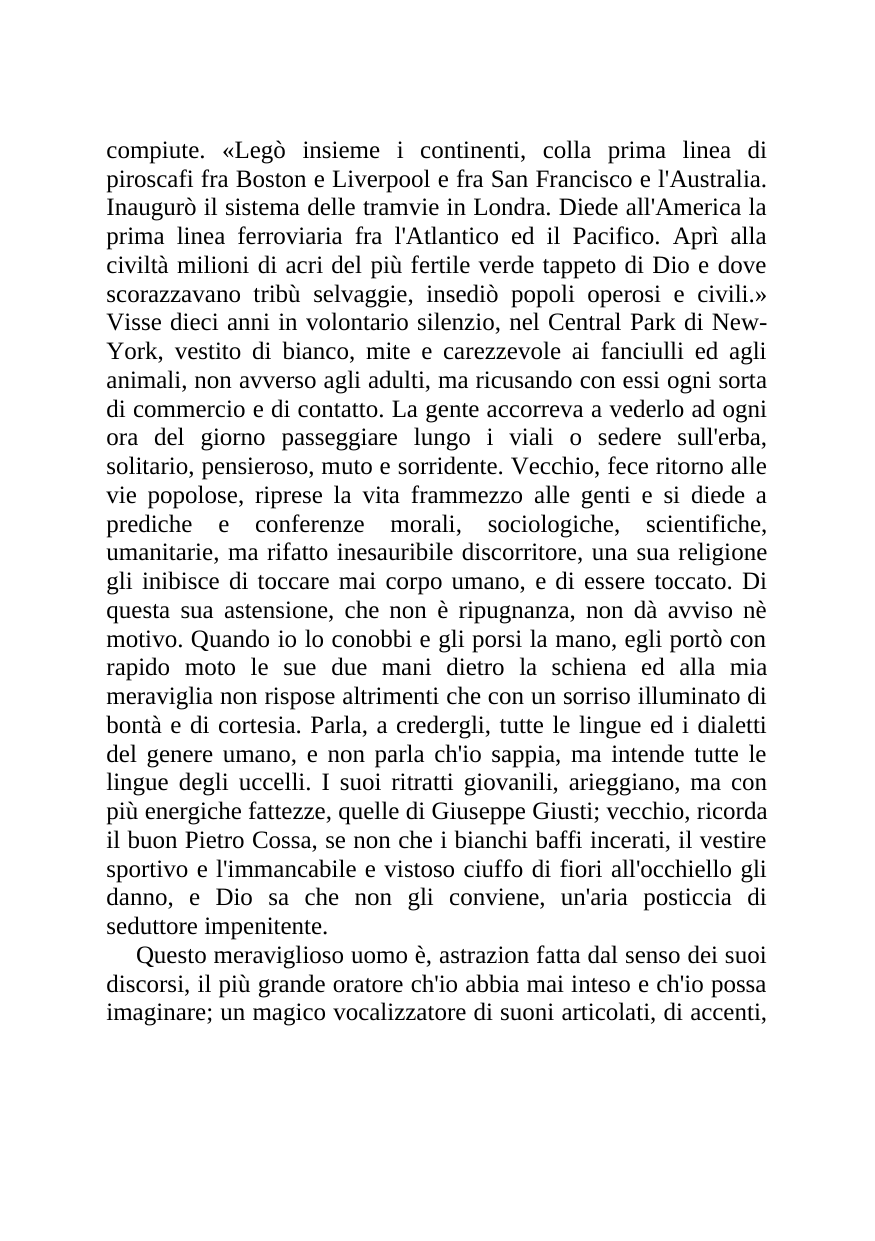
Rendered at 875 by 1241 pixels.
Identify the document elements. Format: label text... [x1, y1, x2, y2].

text compiute. «Legò insieme i continenti, colla prima linea di piroscafi fra Boston e Liverpool e fra San Francisco e l'Australia. Inaugurò il sistema delle tramvie in Londra. Diede all'America la prima linea ferroviaria fra l'Atlantico ed il Pacifico. Aprì alla civiltà milioni di acri del più fertile verde tappeto di Dio e dove scorazzavano tribù selvaggie, insediò popoli operosi e civili.» Visse dieci anni in volontario silenzio, nel Central Park di New-York, vestito di bianco, mite e carezzevole ai fanciulli ed agli animali, non avverso agli adulti, ma ricusando con essi ogni sorta di commercio e di contatto. La gente accorreva a vederlo ad ogni ora del giorno passeggiare lungo i viali o sedere sull'erba, solitario, pensieroso, muto e sorridente. Vecchio, fece ritorno alle vie popolose, riprese la vita frammezzo alle genti e si diede a prediche e conferenze morali, sociologiche, scientifiche, umanitarie, ma rifatto inesauribile discorritore, una sua religione gli inibisce di toccare mai corpo umano, e di essere toccato. Di questa sua astensione, che non è ripugnanza, non dà avviso nè motivo. Quando io lo conobbi e gli porsi la mano, egli portò con rapido moto le sue due mani dietro la schiena ed alla mia meraviglia non rispose altrimenti che con un sorriso illuminato di bontà e di cortesia. Parla, a credergli, tutte le lingue ed i dialetti del genere umano, e non parla ch'io sappia, ma intende tutte le lingue degli uccelli. I suoi ritratti giovanili, arieggiano, ma con più energiche fattezze, quelle di Giuseppe Giusti; vecchio, ricorda il buon Pietro Cossa, se non che i bianchi baffi incerati, il vestire sportivo e l'immancabile e vistoso ciuffo di fiori all'occhiello gli danno, e Dio sa che non gli conviene, un'aria posticcia di seduttore impenitente. [106, 135, 768, 940]
text Questo meraviglioso uomo è, astrazion fatta dal senso dei suoi discorsi, il più grande oratore ch'io abbia mai inteso e ch'io possa imaginare; un magico vocalizzatore di suoni articolati, di accenti, [106, 940, 768, 1026]
